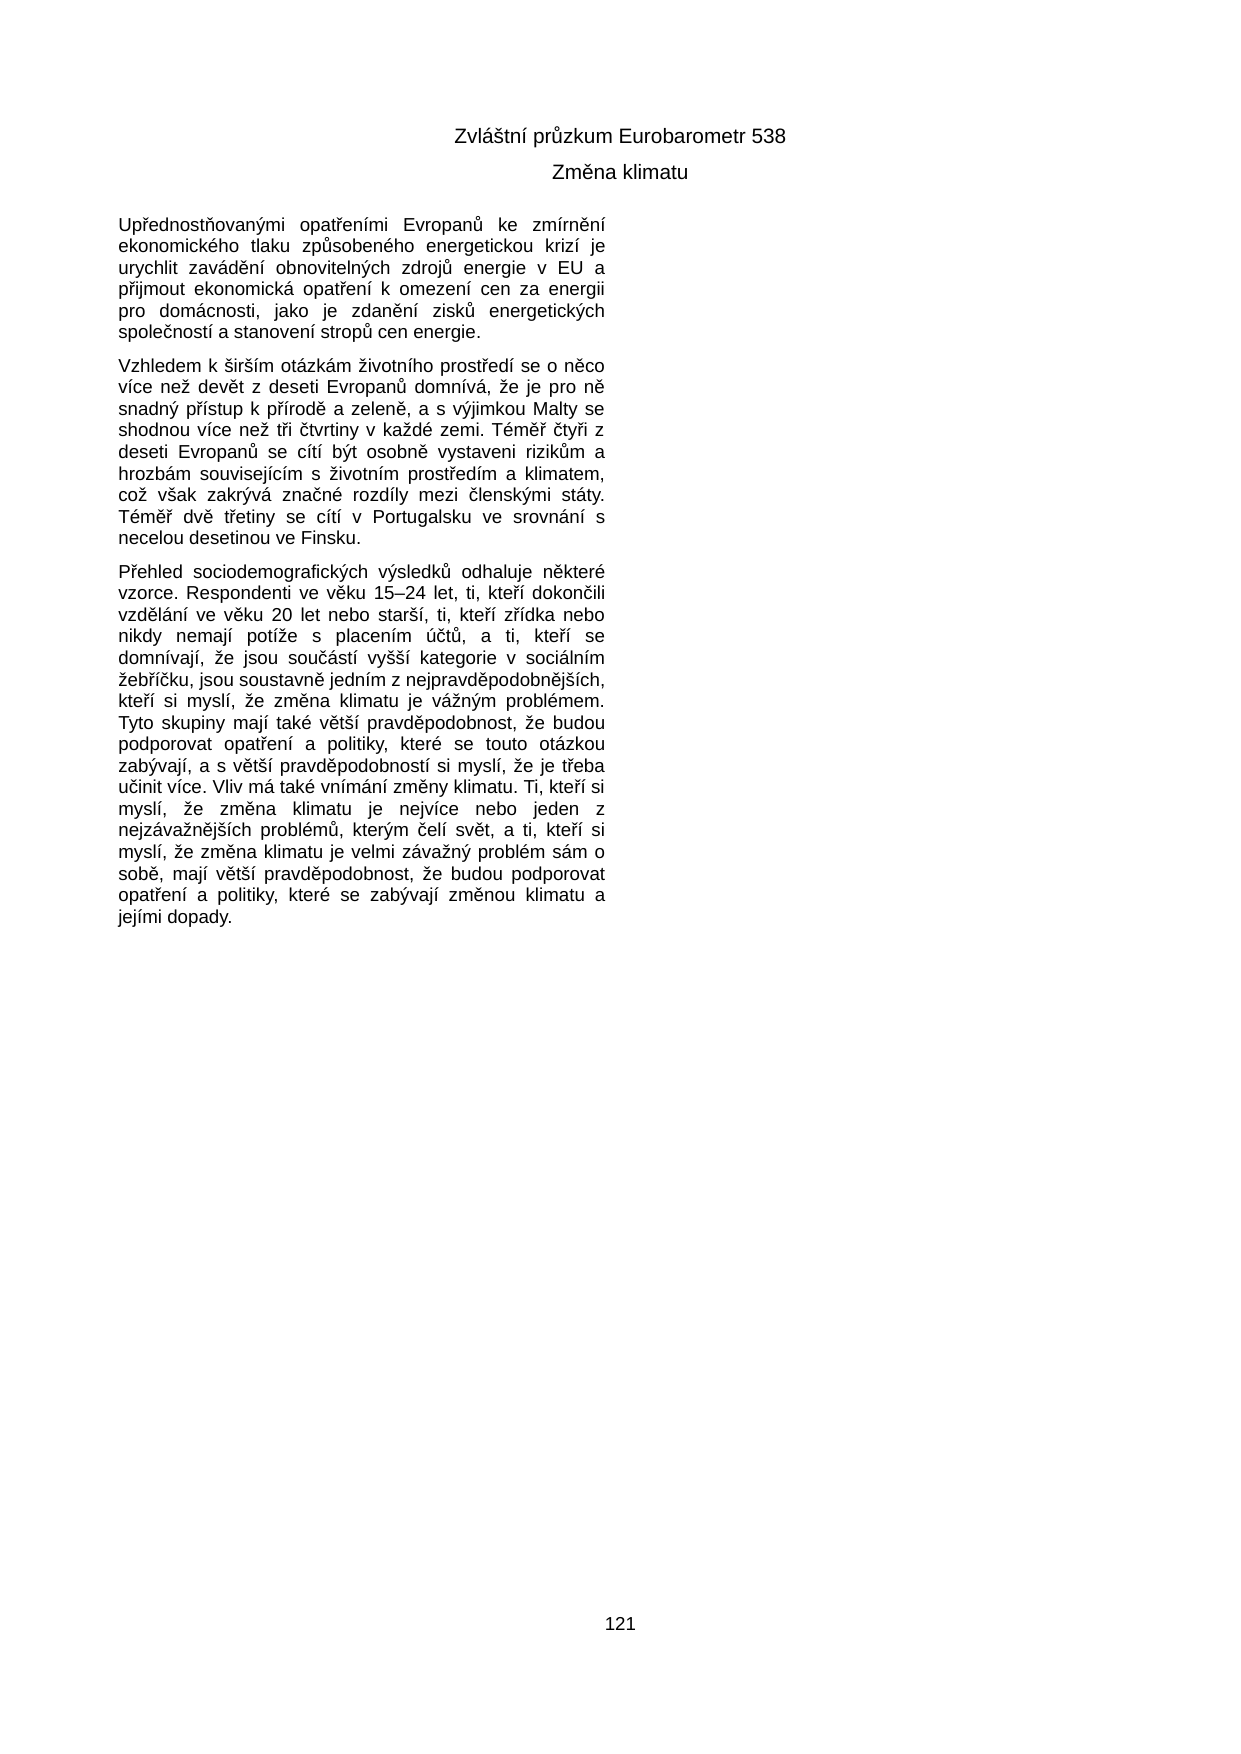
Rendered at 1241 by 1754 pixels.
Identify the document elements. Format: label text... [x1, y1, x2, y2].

text Upřednostňovanými opatřeními Evropanů ke zmírnění ekonomického tlaku způsobeného energetickou krizí je urychlit zavádění obnovitelných zdrojů energie v EU a přijmout ekonomická opatření k omezení cen za energii pro domácnosti, jako je zdanění zisků energetických společností a stanovení stropů cen energie. [118, 213, 605, 343]
text Přehled sociodemografických výsledků odhaluje některé vzorce. Respondenti ve věku 15–24 let, ti, kteří dokončili vzdělání ve věku 20 let nebo starší, ti, kteří zřídka nebo nikdy nemají potíže s placením účtů, a ti, kteří se domnívají, že jsou součástí vyšší kategorie v sociálním žebříčku, jsou soustavně jedním z nejpravděpodobnějších, kteří si myslí, že změna klimatu je vážným problémem. Tyto skupiny mají také větší pravděpodobnost, že budou podporovat opatření a politiky, které se touto otázkou zabývají, a s větší pravděpodobností si myslí, že je třeba učinit více. Vliv má také vnímání změny klimatu. Ti, kteří si myslí, že změna klimatu je nejvíce nebo jeden z nejzávažnějších problémů, kterým čelí svět, a ti, kteří si myslí, že změna klimatu je velmi závažný problém sám o sobě, mají větší pravděpodobnost, že budou podporovat opatření a politiky, které se zabývají změnou klimatu a jejími dopady. [118, 561, 605, 927]
text Vzhledem k širším otázkám životního prostředí se o něco více než devět z deseti Evropanů domnívá, že je pro ně snadný přístup k přírodě a zeleně, a s výjimkou Malty se shodnou více než tři čtvrtiny v každé zemi. Téměř čtyři z deseti Evropanů se cítí být osobně vystaveni rizikům a hrozbám souvisejícím s životním prostředím a klimatem, což však zakrývá značné rozdíly mezi členskými státy. Téměř dvě třetiny se cítí v Portugalsku ve srovnání s necelou desetinou ve Finsku. [118, 354, 605, 549]
